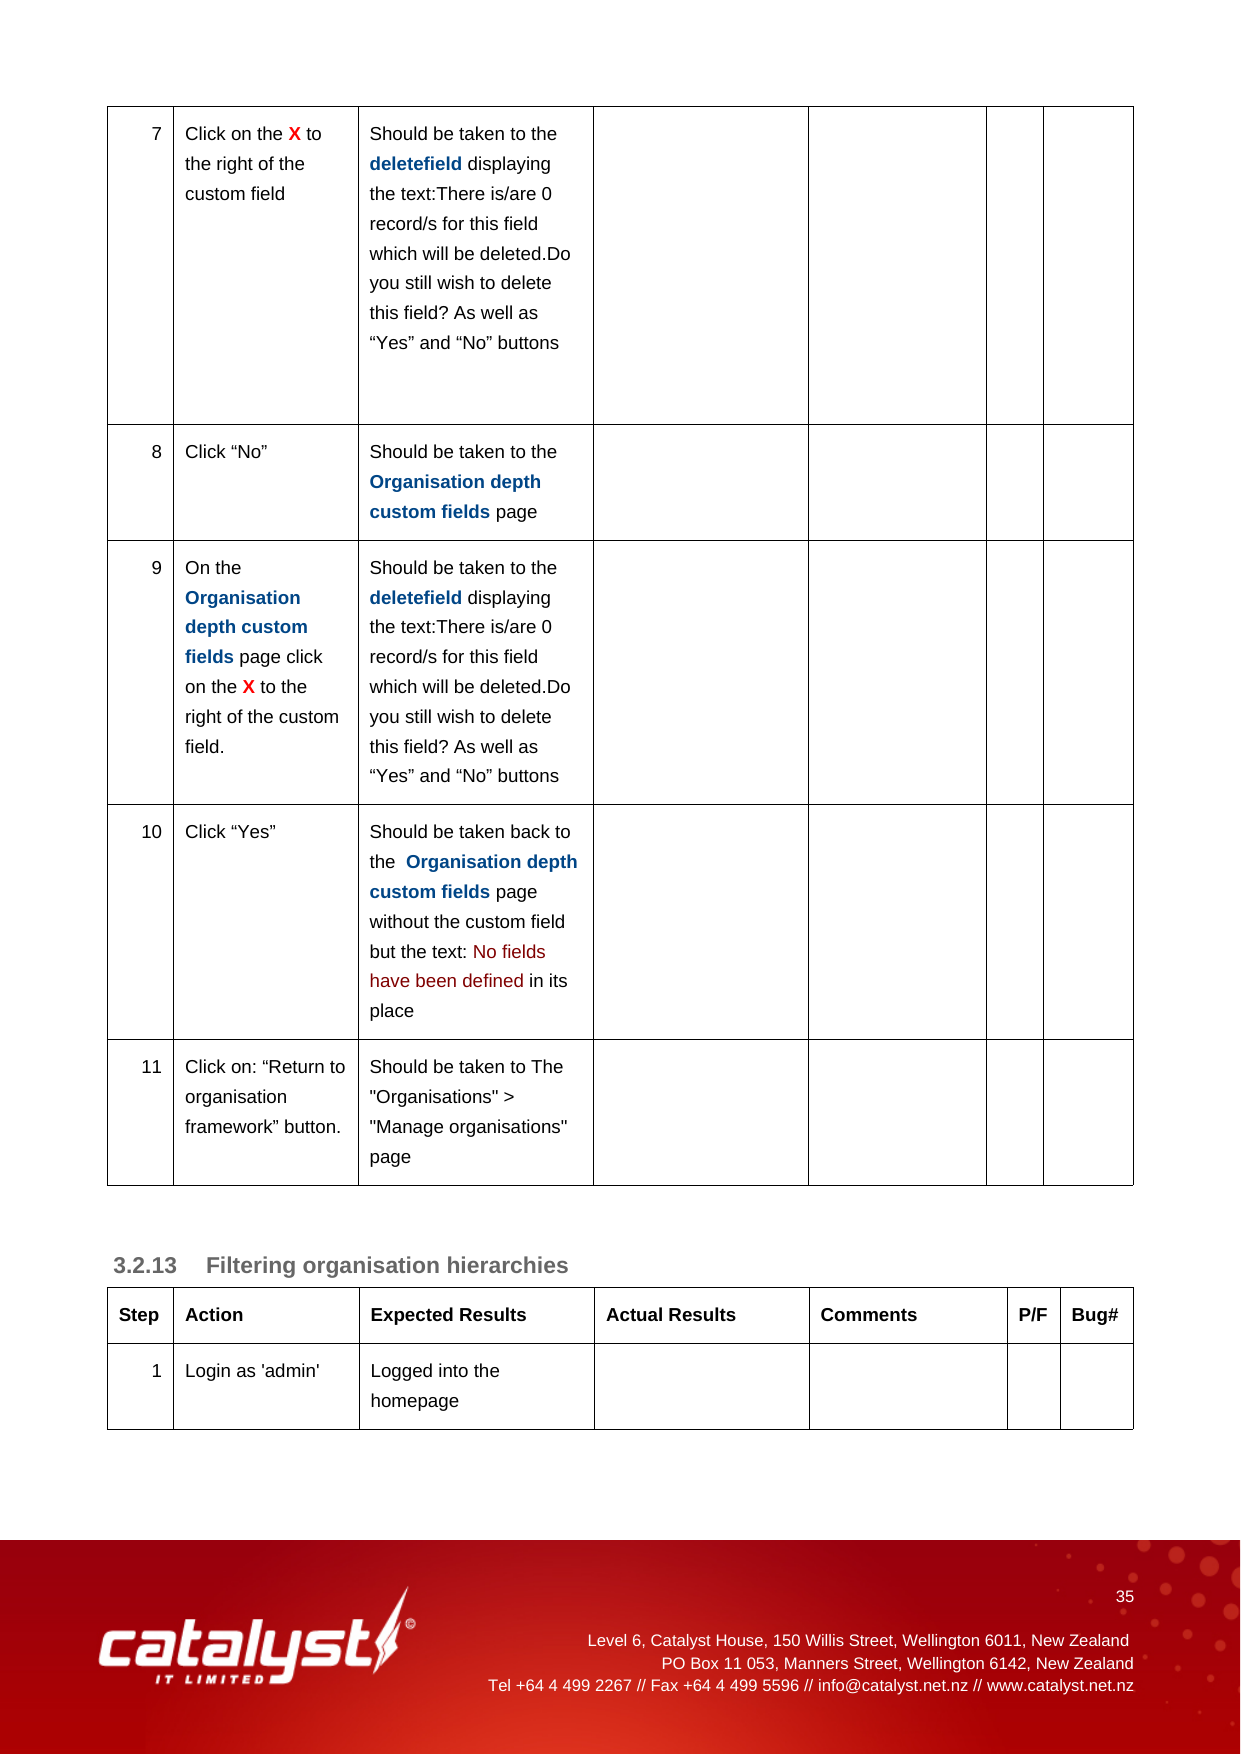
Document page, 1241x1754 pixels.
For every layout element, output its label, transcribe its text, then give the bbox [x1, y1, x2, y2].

table_cell [987, 107, 1043, 424]
table_cell [594, 1040, 808, 1184]
table_cell [809, 107, 986, 424]
table_header Bug# [1061, 1288, 1133, 1343]
table_cell [594, 425, 808, 540]
table_cell Should be taken to the Organisation depth custom fields page [359, 425, 593, 540]
table_cell 11 [108, 1040, 173, 1184]
table_header Action [174, 1288, 359, 1343]
table_header Comments [810, 1288, 1007, 1343]
table_cell [809, 805, 986, 1039]
table_cell [1008, 1344, 1060, 1429]
table_cell [594, 805, 808, 1039]
table_cell [987, 805, 1043, 1039]
table_cell Should be taken back to the Organisation depth custom fields page without the custom field but the text: No fields have been defined in its place [359, 805, 593, 1039]
table_cell Should be taken to the deletefield displaying the text:There is/are 0 record/s for this field which will be deleted.Do you still wish to delete this field? As well as “Yes” and “No” buttons [359, 107, 593, 424]
table_cell [1044, 425, 1133, 540]
table_cell [987, 541, 1043, 804]
table_cell On the Organisation depth custom fields page click on the X to the right of the custom field. [174, 541, 358, 804]
subtitle Filtering organisation hierarchies [107, 1253, 1103, 1278]
table_cell [1044, 1040, 1133, 1184]
table_cell Click “Yes” [174, 805, 358, 1039]
picture [0, 1540, 1241, 1754]
table_cell [594, 107, 808, 424]
table_cell [987, 425, 1043, 540]
table_cell [595, 1344, 809, 1429]
table_cell Login as 'admin' [174, 1344, 359, 1429]
table_header Step [108, 1288, 173, 1343]
table_cell 8 [108, 425, 173, 540]
table_cell [809, 425, 986, 540]
table_cell Click on: “Return to organisation framework” button. [174, 1040, 358, 1184]
table_cell [594, 541, 808, 804]
table_cell Click “No” [174, 425, 358, 540]
table_cell [1044, 541, 1133, 804]
table_cell [987, 1040, 1043, 1184]
table_cell [810, 1344, 1007, 1429]
table_cell [1044, 805, 1133, 1039]
table_cell 7 [108, 107, 173, 424]
table_cell [809, 1040, 986, 1184]
table_cell Should be taken to The "Organisations" > "Manage organisations" page [359, 1040, 593, 1184]
table_cell Click on the X to the right of the custom field [174, 107, 358, 424]
table_cell Should be taken to the deletefield displaying the text:There is/are 0 record/s for this field which will be deleted.Do you still wish to delete this field? As well as “Yes” and “No” buttons [359, 541, 593, 804]
table_cell Logged into the homepage [360, 1344, 594, 1429]
table_header P/F [1008, 1288, 1060, 1343]
table_cell [1044, 107, 1133, 424]
table_header Expected Results [360, 1288, 594, 1343]
table_cell 9 [108, 541, 173, 804]
table_cell [1061, 1344, 1133, 1429]
table_cell 1 [108, 1344, 173, 1429]
table_header Actual Results [595, 1288, 809, 1343]
table_cell 10 [108, 805, 173, 1039]
table_cell [809, 541, 986, 804]
